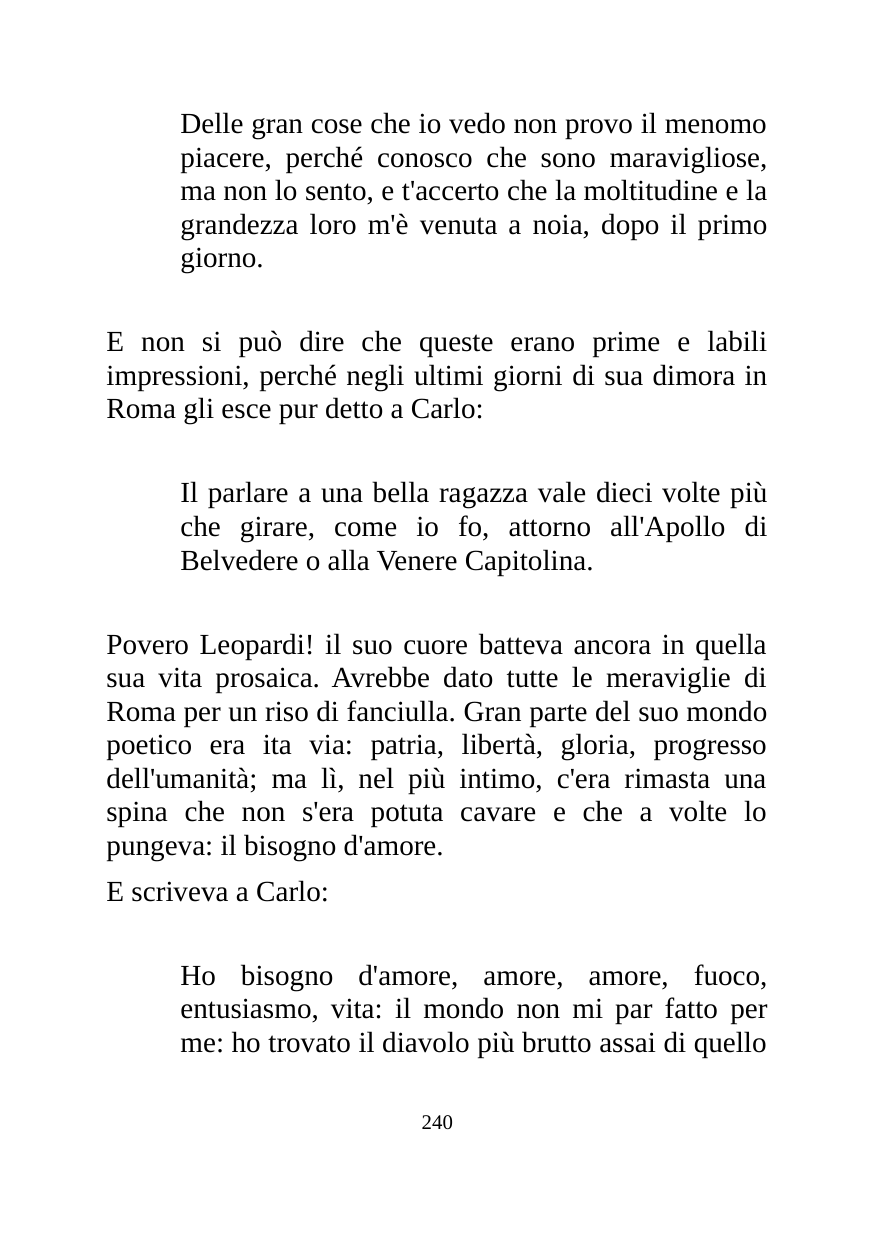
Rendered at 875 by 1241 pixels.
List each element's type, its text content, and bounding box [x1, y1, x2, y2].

text Delle gran cose che io vedo non provo il menomo piacere, perché conosco che sono maravigliose, ma non lo sento, e t'accerto che la moltitudine e la grandezza loro m'è venuta a noia, dopo il primo giorno. [180, 106, 768, 274]
text E scriveva a Carlo: [106, 874, 768, 908]
text E non si può dire che queste erano prime e labili impressioni, perché negli ultimi giorni di sua dimora in Roma gli esce pur detto a Carlo: [106, 324, 768, 425]
text Povero Leopardi! il suo cuore batteva ancora in quella sua vita prosaica. Avrebbe dato tutte le meraviglie di Roma per un riso di fanciulla. Gran parte del suo mondo poetico era ita via: patria, libertà, gloria, progresso dell'umanità; ma lì, nel più intimo, c'era rimasta una spina che non s'era potuta cavare e che a volte lo pungeva: il bisogno d'amore. [106, 627, 768, 862]
text Il parlare a una bella ragazza vale dieci volte più che girare, come io fo, attorno all'Apollo di Belvedere o alla Venere Capitolina. [180, 476, 768, 576]
text Ho bisogno d'amore, amore, amore, fuoco, entusiasmo, vita: il mondo non mi par fatto per me: ho trovato il diavolo più brutto assai di quello [180, 958, 768, 1059]
